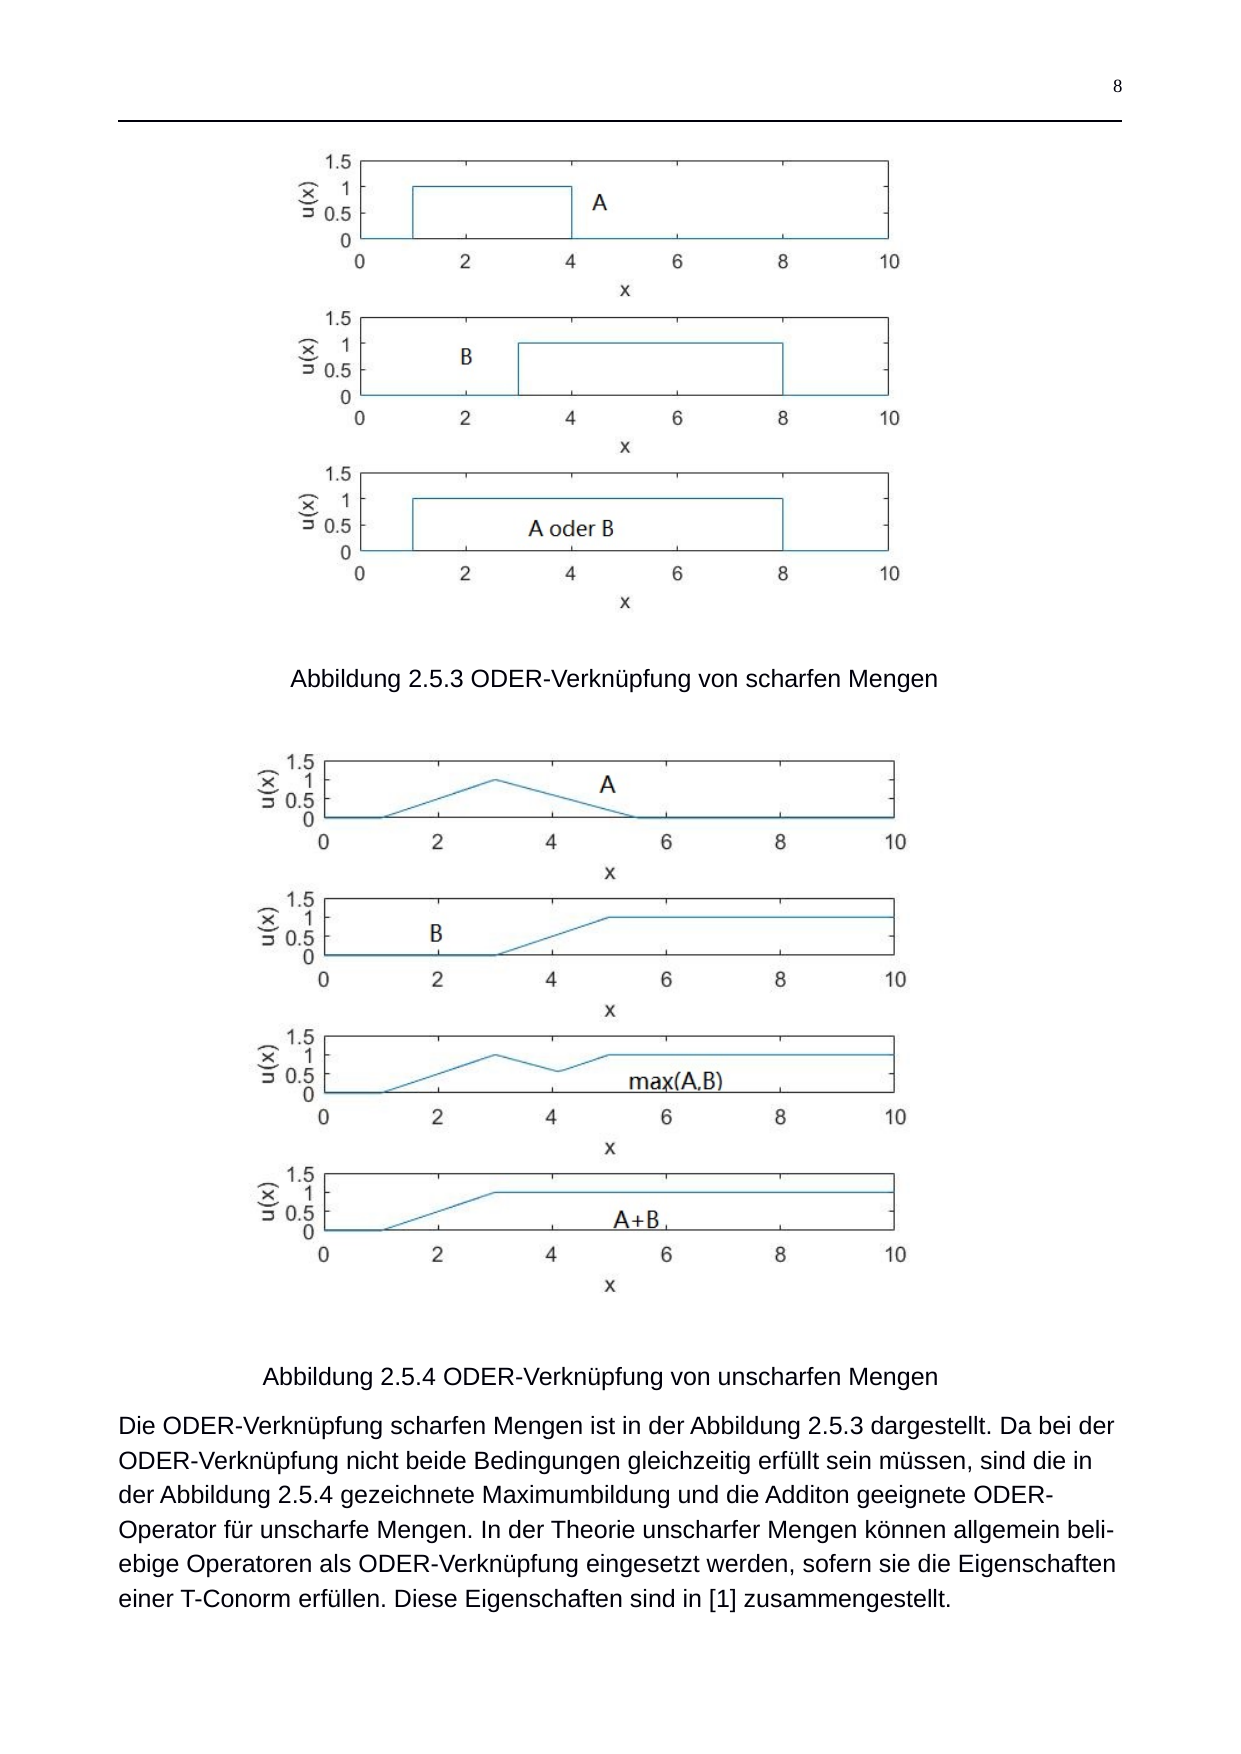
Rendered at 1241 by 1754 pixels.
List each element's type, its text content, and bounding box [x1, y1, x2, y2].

text Abbildung 2.5.4 ODER-Verknüpfung von unscharfen Mengen [118, 1362, 1122, 1391]
text Abbildung 2.5.3 ODER-Verknüpfung von scharfen Mengen [118, 664, 1122, 693]
text Die ODER-Verknüpfung scharfen Mengen ist in der Abbildung 2.5.3 dargestellt. Da bei der ODER-Verknüpfung nicht beide Bedingungen gleichzeitig erfüllt sein müssen, sind die in der Abbildung 2.5.4 gezeichnete Maximumbildung und die Additon geeignete ODER-Operator für unscharfe Mengen. In der Theorie unscharfer Mengen können allgemein beli-ebige Operatoren als ODER-Verknüpfung eingesetzt werden, sofern sie die Eigenschaften einer T-Conorm erfüllen. Diese Eigenschaften sind in [1] zusammengestellt. [118, 1411, 1122, 1612]
picture [229, 713, 965, 1342]
picture [272, 122, 954, 643]
